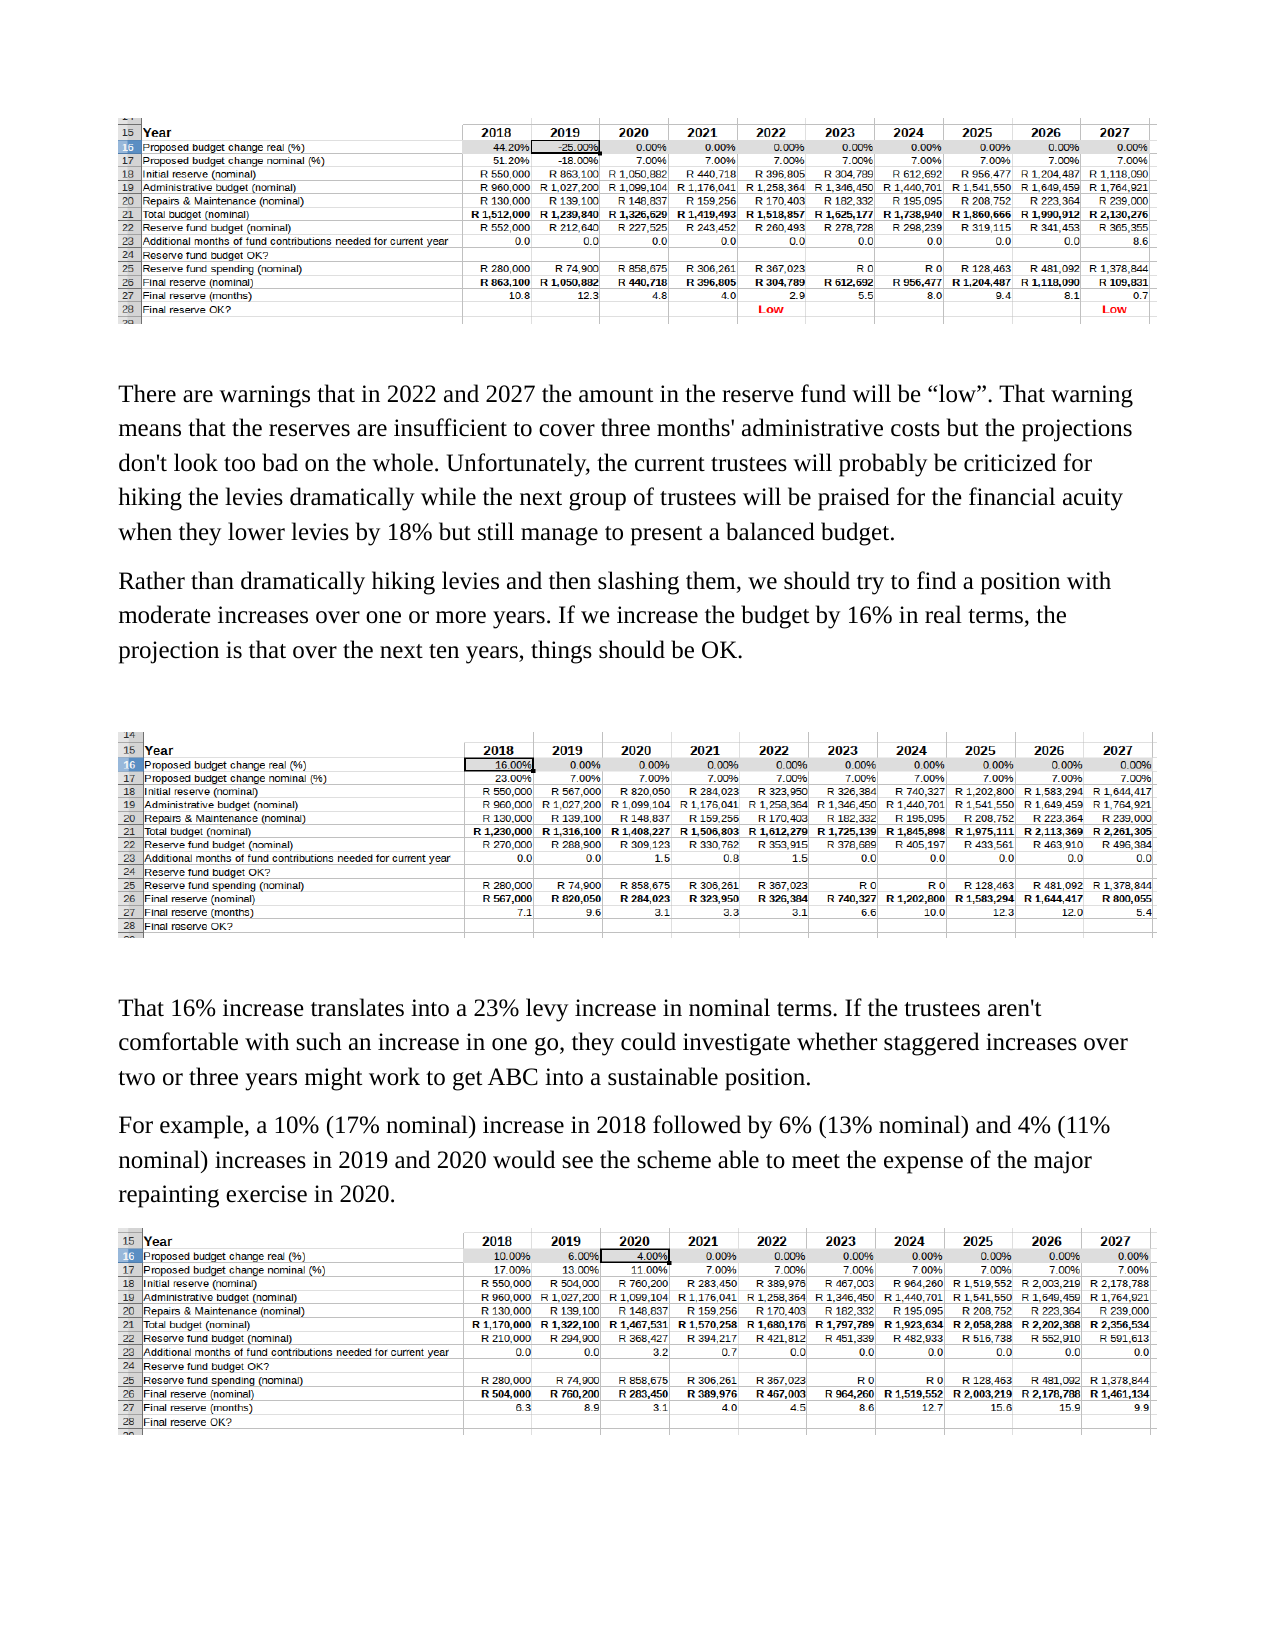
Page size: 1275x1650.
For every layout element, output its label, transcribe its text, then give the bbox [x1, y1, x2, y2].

picture [118, 732, 1157, 938]
picture [118, 1228, 1157, 1435]
text That 16% increase translates into a 23% levy increase in nominal terms. If the trustees aren't comfortable with such an increase in one go, they could investigate whether staggered increases over two or three years might work to get ABC into a sustainable position. [118, 993, 1157, 1090]
text For example, a 10% (17% nominal) increase in 2018 followed by 6% (13% nominal) and 4% (11% nominal) increases in 2019 and 2020 would see the scheme able to meet the expense of the major repainting exercise in 2020. [118, 1111, 1157, 1208]
text Rather than dramatically hiking levies and then slashing them, we should try to find a position with moderate increases over one or more years. If we increase the budget by 16% in real terms, the projection is that over the next ten years, things should be OK. [118, 566, 1157, 663]
picture [118, 118, 1157, 324]
text There are warnings that in 2022 and 2027 the amount in the reserve fund will be “low”. That warning means that the reserves are insufficient to cover three months' administrative costs but the projections don't look too bad on the whole. Unfortunately, the current trustees will probably be criticized for hiking the levies dramatically while the next group of trustees will be praised for the financial acuity when they lower levies by 18% but still manage to present a balanced budget. [118, 379, 1157, 545]
